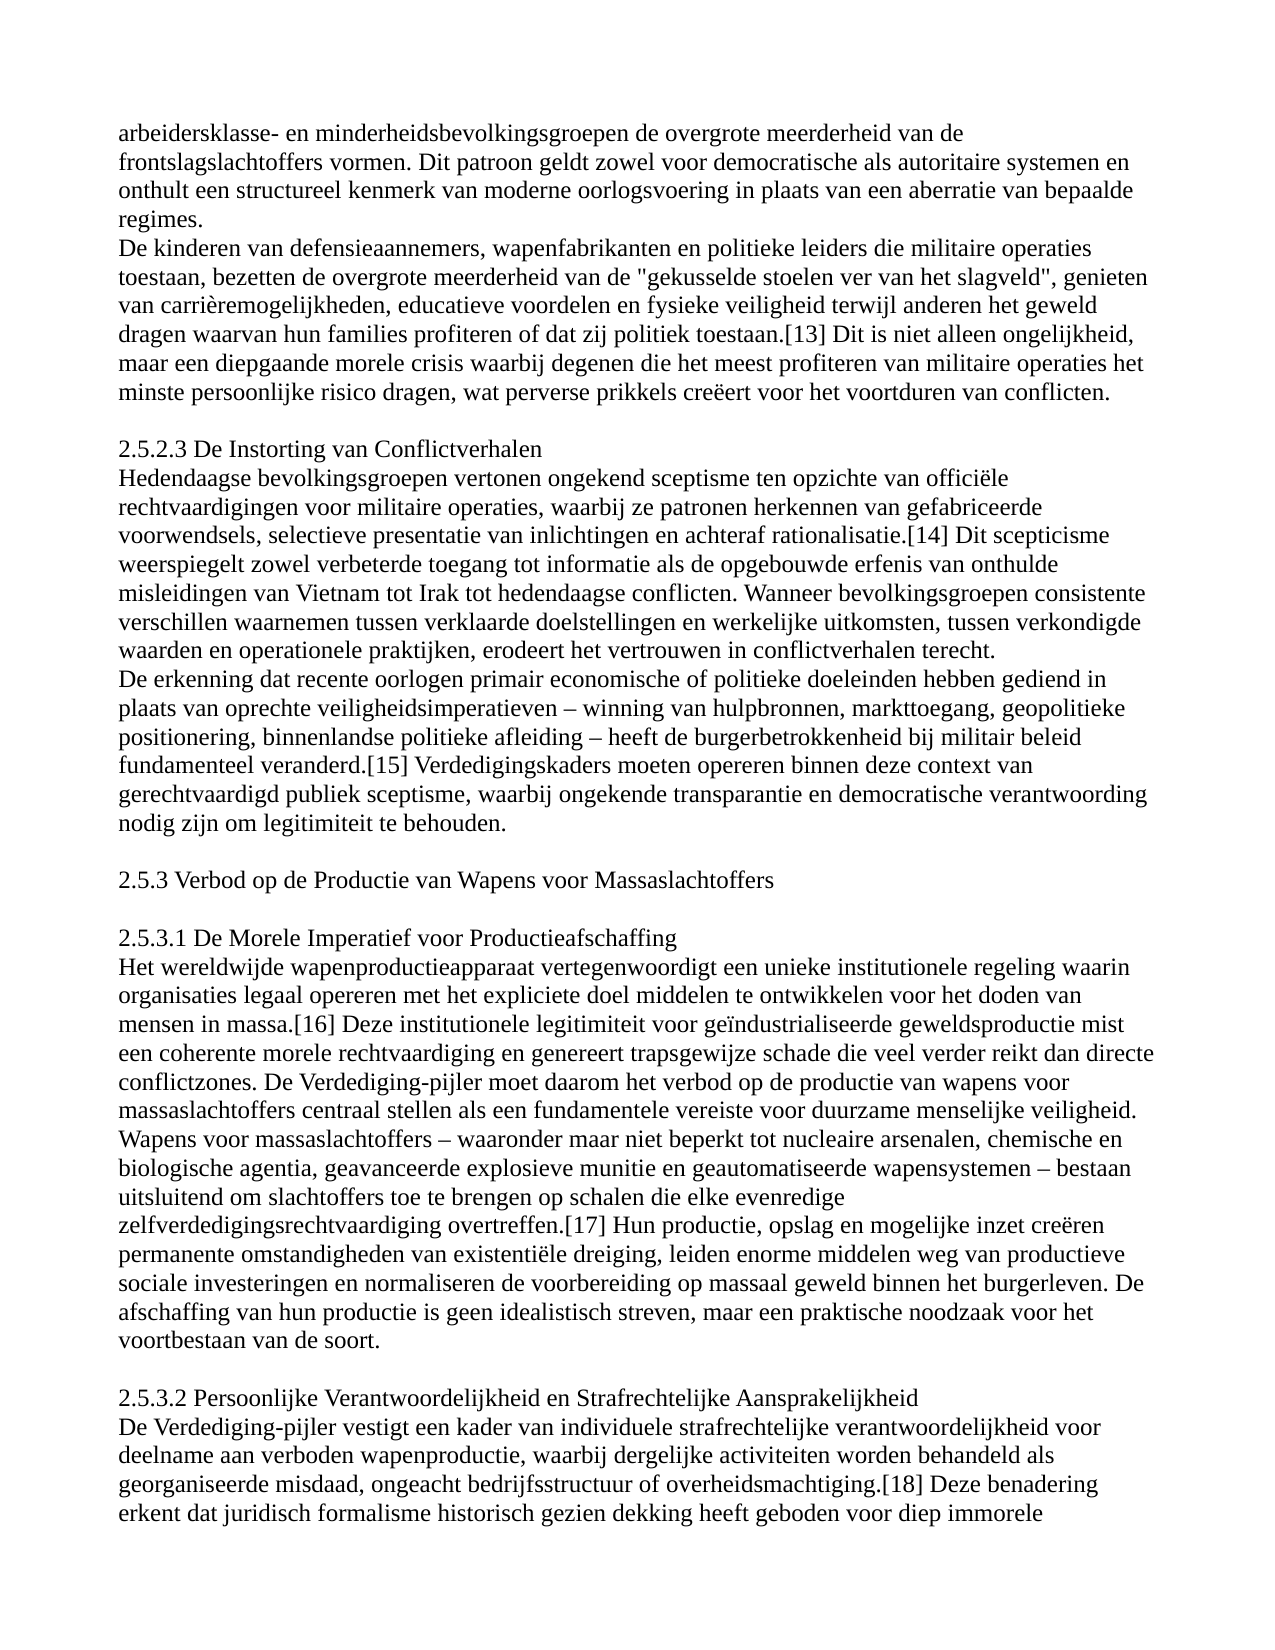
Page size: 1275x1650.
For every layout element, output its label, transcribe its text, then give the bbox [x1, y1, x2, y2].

text 2.5.3.1 De Morele Imperatief voor Productieafschaffing [118, 923, 1157, 952]
text Het wereldwijde wapenproductieapparaat vertegenwoordigt een unieke institutionele regeling waarin organisaties legaal opereren met het expliciete doel middelen te ontwikkelen voor het doden van mensen in massa.[16] Deze institutionele legitimiteit voor geïndustrialiseerde geweldsproductie mist een coherente morele rechtvaardiging en genereert trapsgewijze schade die veel verder reikt dan directe conflictzones. De Verdediging-pijler moet daarom het verbod op de productie van wapens voor massaslachtoffers centraal stellen als een fundamentele vereiste voor duurzame menselijke veiligheid. [118, 952, 1157, 1124]
text 2.5.3.2 Persoonlijke Verantwoordelijkheid en Strafrechtelijke Aansprakelijkheid [118, 1383, 1157, 1412]
text De kinderen van defensieaannemers, wapenfabrikanten en politieke leiders die militaire operaties toestaan, bezetten de overgrote meerderheid van de "gekusselde stoelen ver van het slagveld", genieten van carrièremogelijkheden, educatieve voordelen en fysieke veiligheid terwijl anderen het geweld dragen waarvan hun families profiteren of dat zij politiek toestaan.[13] Dit is niet alleen ongelijkheid, maar een diepgaande morele crisis waarbij degenen die het meest profiteren van militaire operaties het minste persoonlijke risico dragen, wat perverse prikkels creëert voor het voortduren van conflicten. [118, 233, 1157, 406]
text De erkenning dat recente oorlogen primair economische of politieke doeleinden hebben gediend in plaats van oprechte veiligheidsimperatieven – winning van hulpbronnen, markttoegang, geopolitieke positionering, binnenlandse politieke afleiding – heeft de burgerbetrokkenheid bij militair beleid fundamenteel veranderd.[15] Verdedigingskaders moeten opereren binnen deze context van gerechtvaardigd publiek sceptisme, waarbij ongekende transparantie en democratische verantwoording nodig zijn om legitimiteit te behouden. [118, 664, 1157, 837]
text De Verdediging-pijler vestigt een kader van individuele strafrechtelijke verantwoordelijkheid voor deelname aan verboden wapenproductie, waarbij dergelijke activiteiten worden behandeld als georganiseerde misdaad, ongeacht bedrijfsstructuur of overheidsmachtiging.[18] Deze benadering erkent dat juridisch formalisme historisch gezien dekking heeft geboden voor diep immorele [118, 1412, 1157, 1527]
text 2.5.3 Verbod op de Productie van Wapens voor Massaslachtoffers [118, 866, 1157, 894]
text Wapens voor massaslachtoffers – waaronder maar niet beperkt tot nucleaire arsenalen, chemische en biologische agentia, geavanceerde explosieve munitie en geautomatiseerde wapensystemen – bestaan uitsluitend om slachtoffers toe te brengen op schalen die elke evenredige zelfverdedigingsrechtvaardiging overtreffen.[17] Hun productie, opslag en mogelijke inzet creëren permanente omstandigheden van existentiële dreiging, leiden enorme middelen weg van productieve sociale investeringen en normaliseren de voorbereiding op massaal geweld binnen het burgerleven. De afschaffing van hun productie is geen idealistisch streven, maar een praktische noodzaak voor het voortbestaan van de soort. [118, 1124, 1157, 1354]
text Hedendaagse bevolkingsgroepen vertonen ongekend sceptisme ten opzichte van officiële rechtvaardigingen voor militaire operaties, waarbij ze patronen herkennen van gefabriceerde voorwendsels, selectieve presentatie van inlichtingen en achteraf rationalisatie.[14] Dit scepticisme weerspiegelt zowel verbeterde toegang tot informatie als de opgebouwde erfenis van onthulde misleidingen van Vietnam tot Irak tot hedendaagse conflicten. Wanneer bevolkingsgroepen consistente verschillen waarnemen tussen verklaarde doelstellingen en werkelijke uitkomsten, tussen verkondigde waarden en operationele praktijken, erodeert het vertrouwen in conflictverhalen terecht. [118, 463, 1157, 664]
text 2.5.2.3 De Instorting van Conflictverhalen [118, 434, 1157, 463]
text arbeidersklasse- en minderheidsbevolkingsgroepen de overgrote meerderheid van de frontslagslachtoffers vormen. Dit patroon geldt zowel voor democratische als autoritaire systemen en onthult een structureel kenmerk van moderne oorlogsvoering in plaats van een aberratie van bepaalde regimes. [118, 118, 1157, 233]
